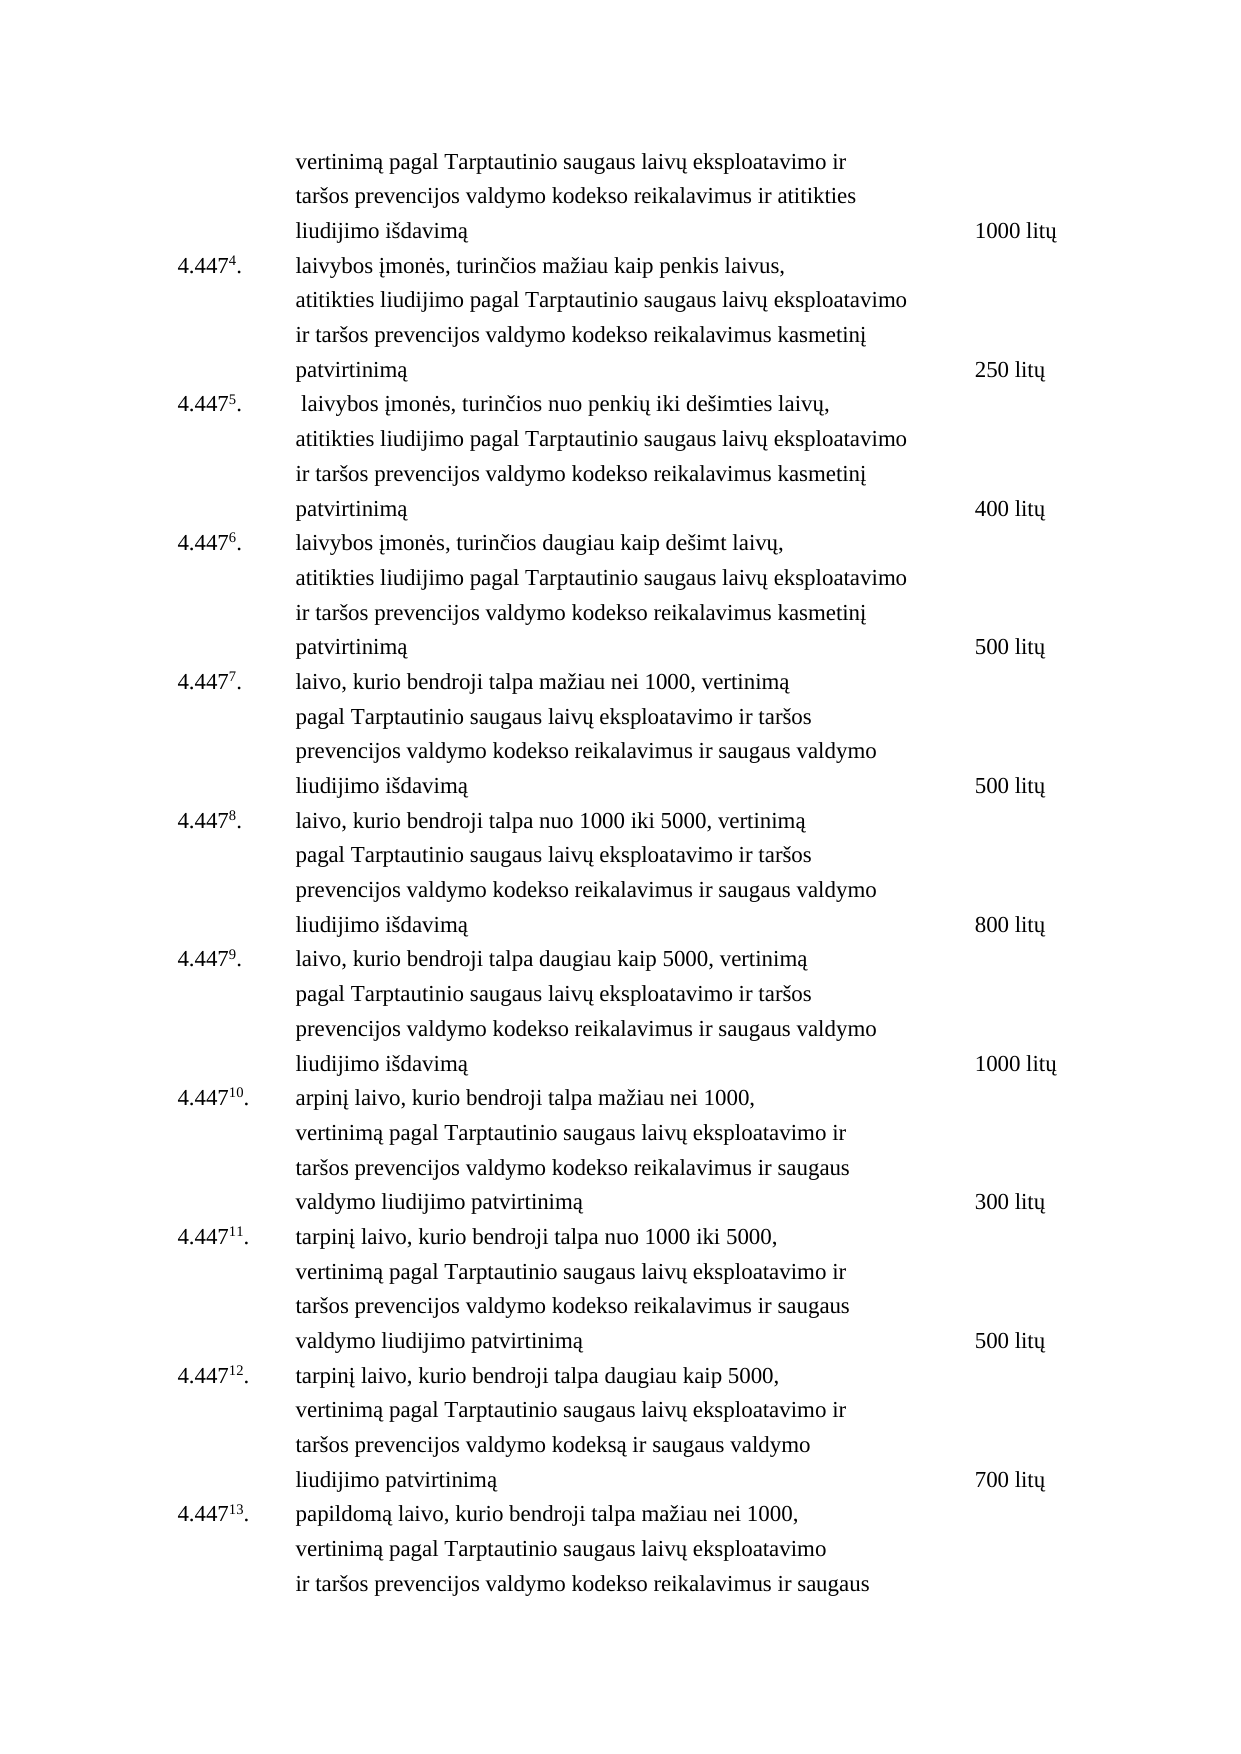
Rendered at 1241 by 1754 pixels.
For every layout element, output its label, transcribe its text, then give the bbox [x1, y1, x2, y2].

text 4.4479. laivo, kurio bendroji talpa daugiau kaip 5000, vertinimą [177, 946, 1122, 972]
text valdymo liudijimo patvirtinimą 300 litų [295, 1188, 1122, 1215]
text vertinimą pagal Tarptautinio saugaus laivų eksploatavimo ir [295, 1396, 1122, 1423]
text prevencijos valdymo kodekso reikalavimus ir saugaus valdymo [295, 737, 1122, 764]
text patvirtinimą 500 litų [295, 633, 1122, 660]
text 4.44713. papildomą laivo, kurio bendroji talpa mažiau nei 1000, [177, 1501, 1122, 1527]
text liudijimo išdavimą 1000 litų [295, 217, 1122, 243]
text vertinimą pagal Tarptautinio saugaus laivų eksploatavimo ir [295, 1119, 1122, 1145]
text prevencijos valdymo kodekso reikalavimus ir saugaus valdymo [295, 876, 1122, 902]
text 4.44710. arpinį laivo, kurio bendroji talpa mažiau nei 1000, [177, 1084, 1122, 1111]
text vertinimą pagal Tarptautinio saugaus laivų eksploatavimo ir [295, 1258, 1122, 1284]
text patvirtinimą 400 litų [295, 494, 1122, 521]
text vertinimą pagal Tarptautinio saugaus laivų eksploatavimo ir [295, 148, 1122, 174]
text ir taršos prevencijos valdymo kodekso reikalavimus ir saugaus [295, 1570, 1122, 1596]
text prevencijos valdymo kodekso reikalavimus ir saugaus valdymo [295, 1015, 1122, 1041]
text liudijimo išdavimą 1000 litų [295, 1049, 1122, 1076]
text taršos prevencijos valdymo kodekso reikalavimus ir atitikties [295, 182, 1122, 209]
text taršos prevencijos valdymo kodekso reikalavimus ir saugaus [295, 1292, 1122, 1319]
text 4.44711. tarpinį laivo, kurio bendroji talpa nuo 1000 iki 5000, [177, 1223, 1122, 1249]
text 4.4477. laivo, kurio bendroji talpa mažiau nei 1000, vertinimą [177, 668, 1122, 694]
text atitikties liudijimo pagal Tarptautinio saugaus laivų eksploatavimo [295, 564, 1122, 590]
text liudijimo patvirtinimą 700 litų [295, 1466, 1122, 1492]
text atitikties liudijimo pagal Tarptautinio saugaus laivų eksploatavimo [295, 425, 1122, 452]
text pagal Tarptautinio saugaus laivų eksploatavimo ir taršos [295, 841, 1122, 868]
text 4.4475. laivybos įmonės, turinčios nuo penkių iki dešimties laivų, [177, 391, 1122, 417]
text ir taršos prevencijos valdymo kodekso reikalavimus kasmetinį [295, 321, 1122, 347]
text 4.4474. laivybos įmonės, turinčios mažiau kaip penkis laivus, [177, 252, 1122, 278]
text ir taršos prevencijos valdymo kodekso reikalavimus kasmetinį [295, 460, 1122, 486]
text pagal Tarptautinio saugaus laivų eksploatavimo ir taršos [295, 703, 1122, 729]
text valdymo liudijimo patvirtinimą 500 litų [295, 1327, 1122, 1353]
text liudijimo išdavimą 800 litų [295, 911, 1122, 937]
text patvirtinimą 250 litų [295, 356, 1122, 382]
text 4.4478. laivo, kurio bendroji talpa nuo 1000 iki 5000, vertinimą [177, 807, 1122, 833]
text taršos prevencijos valdymo kodekso reikalavimus ir saugaus [295, 1154, 1122, 1180]
text 4.44712. tarpinį laivo, kurio bendroji talpa daugiau kaip 5000, [177, 1362, 1122, 1388]
text atitikties liudijimo pagal Tarptautinio saugaus laivų eksploatavimo [295, 286, 1122, 313]
text taršos prevencijos valdymo kodeksą ir saugaus valdymo [295, 1431, 1122, 1457]
text pagal Tarptautinio saugaus laivų eksploatavimo ir taršos [295, 980, 1122, 1007]
text ir taršos prevencijos valdymo kodekso reikalavimus kasmetinį [295, 599, 1122, 625]
text liudijimo išdavimą 500 litų [295, 772, 1122, 798]
text 4.4476. laivybos įmonės, turinčios daugiau kaip dešimt laivų, [177, 529, 1122, 556]
text vertinimą pagal Tarptautinio saugaus laivų eksploatavimo [295, 1535, 1122, 1562]
